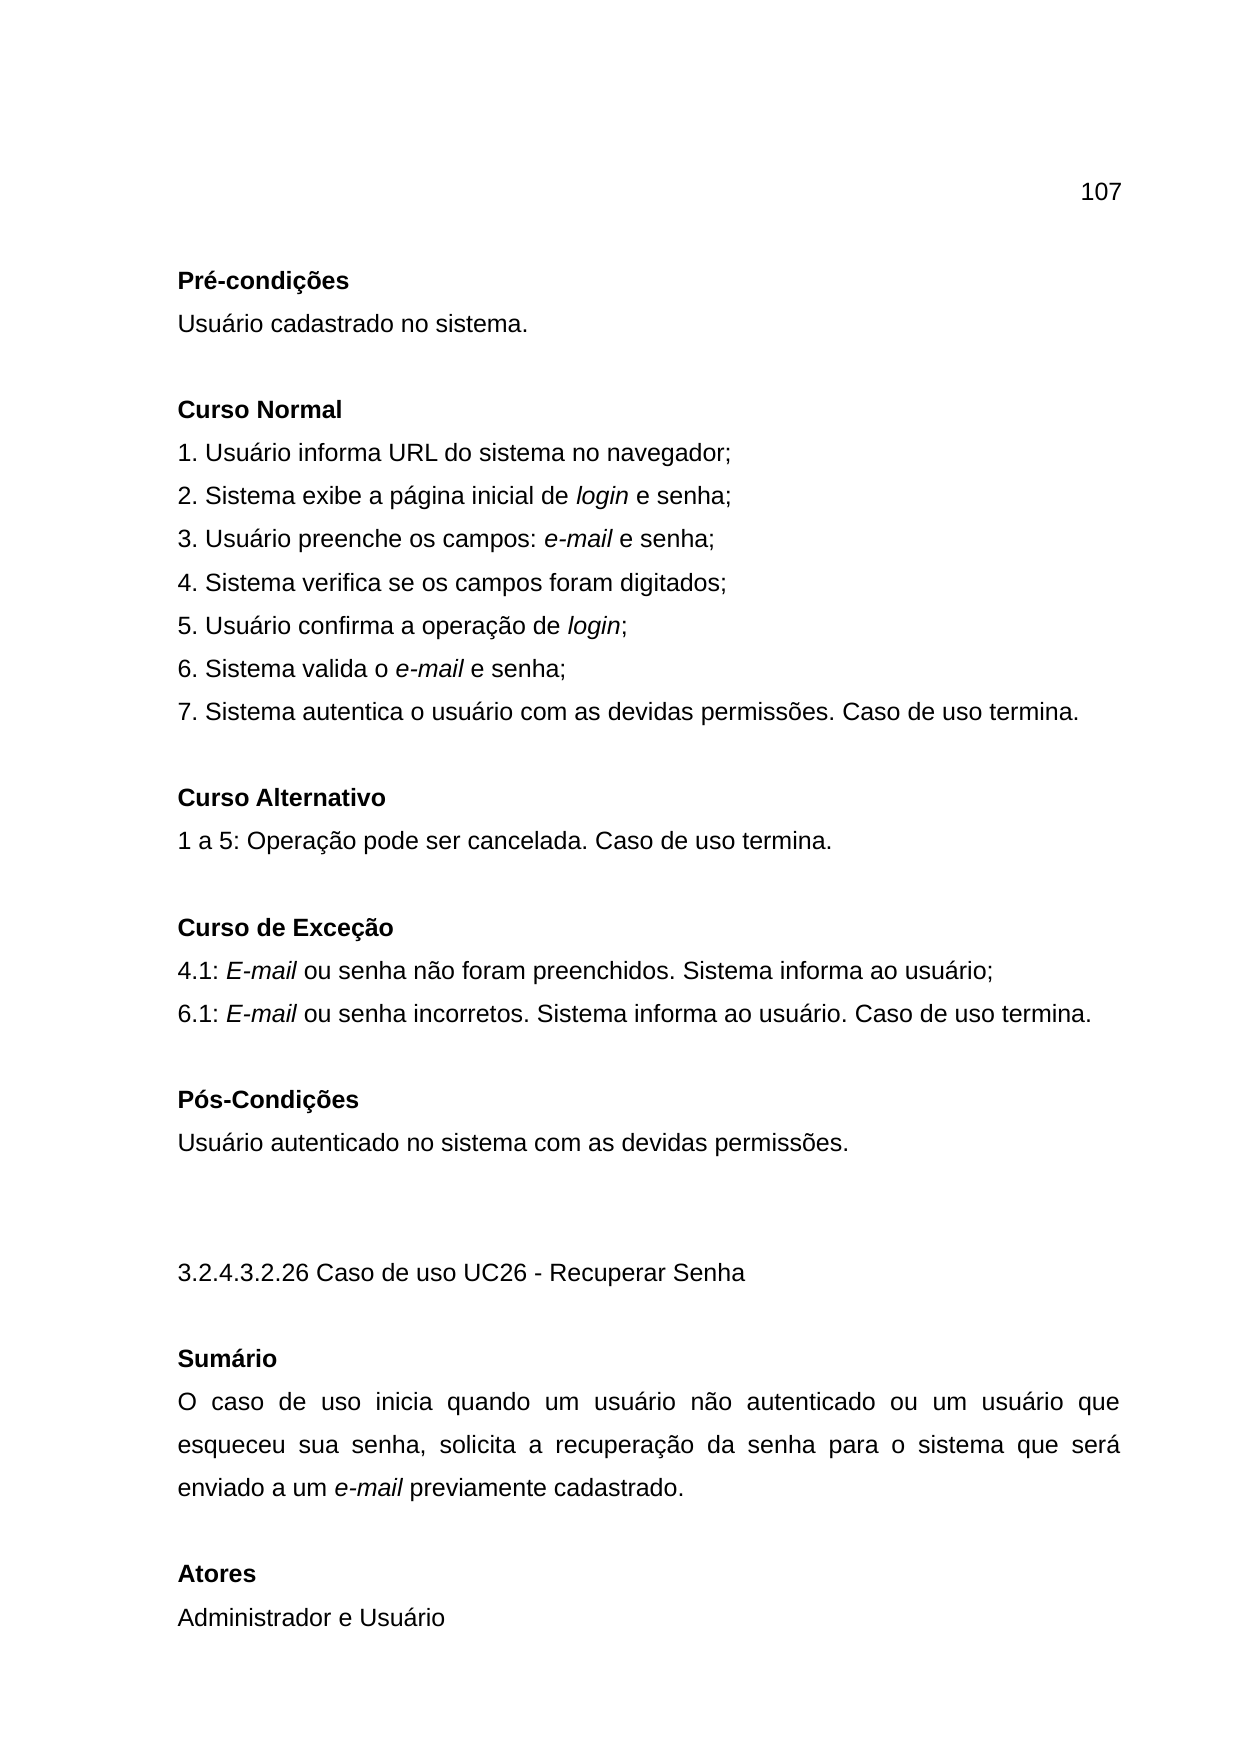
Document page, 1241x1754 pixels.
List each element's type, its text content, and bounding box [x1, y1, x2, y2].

text Administrador e Usuário [177, 1603, 1122, 1631]
text Usuário autenticado no sistema com as devidas permissões. [177, 1128, 1122, 1157]
text Usuário cadastrado no sistema. [177, 309, 1122, 338]
text O caso de uso inicia quando um usuário não autenticado ou um usuário que esqueceu sua senha, solicita a recuperação da senha para o sistema que será enviado a um e-mail previamente cadastrado. [177, 1387, 1122, 1502]
text Curso Normal [177, 395, 1122, 424]
text 3.2.4.3.2.26 Caso de uso UC26 - Recuperar Senha [177, 1258, 1122, 1286]
text 4.1: E-mail ou senha não foram preenchidos. Sistema informa ao usuário; [177, 956, 1122, 984]
text 7. Sistema autentica o usuário com as devidas permissões. Caso de uso termina. [177, 697, 1122, 726]
text Pré-condições [177, 266, 1122, 294]
text Sumário [177, 1344, 1122, 1373]
text 1 a 5: Operação pode ser cancelada. Caso de uso termina. [177, 826, 1122, 855]
text Curso de Exceção [177, 913, 1122, 941]
text 3. Usuário preenche os campos: e-mail e senha; [177, 524, 1122, 553]
text 6. Sistema valida o e-mail e senha; [177, 654, 1122, 683]
text 5. Usuário confirma a operação de login; [177, 611, 1122, 639]
text Atores [177, 1559, 1122, 1588]
text 6.1: E-mail ou senha incorretos. Sistema informa ao usuário. Caso de uso termina. [177, 999, 1122, 1028]
text 2. Sistema exibe a página inicial de login e senha; [177, 481, 1122, 510]
text 4. Sistema verifica se os campos foram digitados; [177, 568, 1122, 596]
text Pós-Condições [177, 1085, 1122, 1114]
text Curso Alternativo [177, 783, 1122, 812]
text 1. Usuário informa URL do sistema no navegador; [177, 438, 1122, 467]
